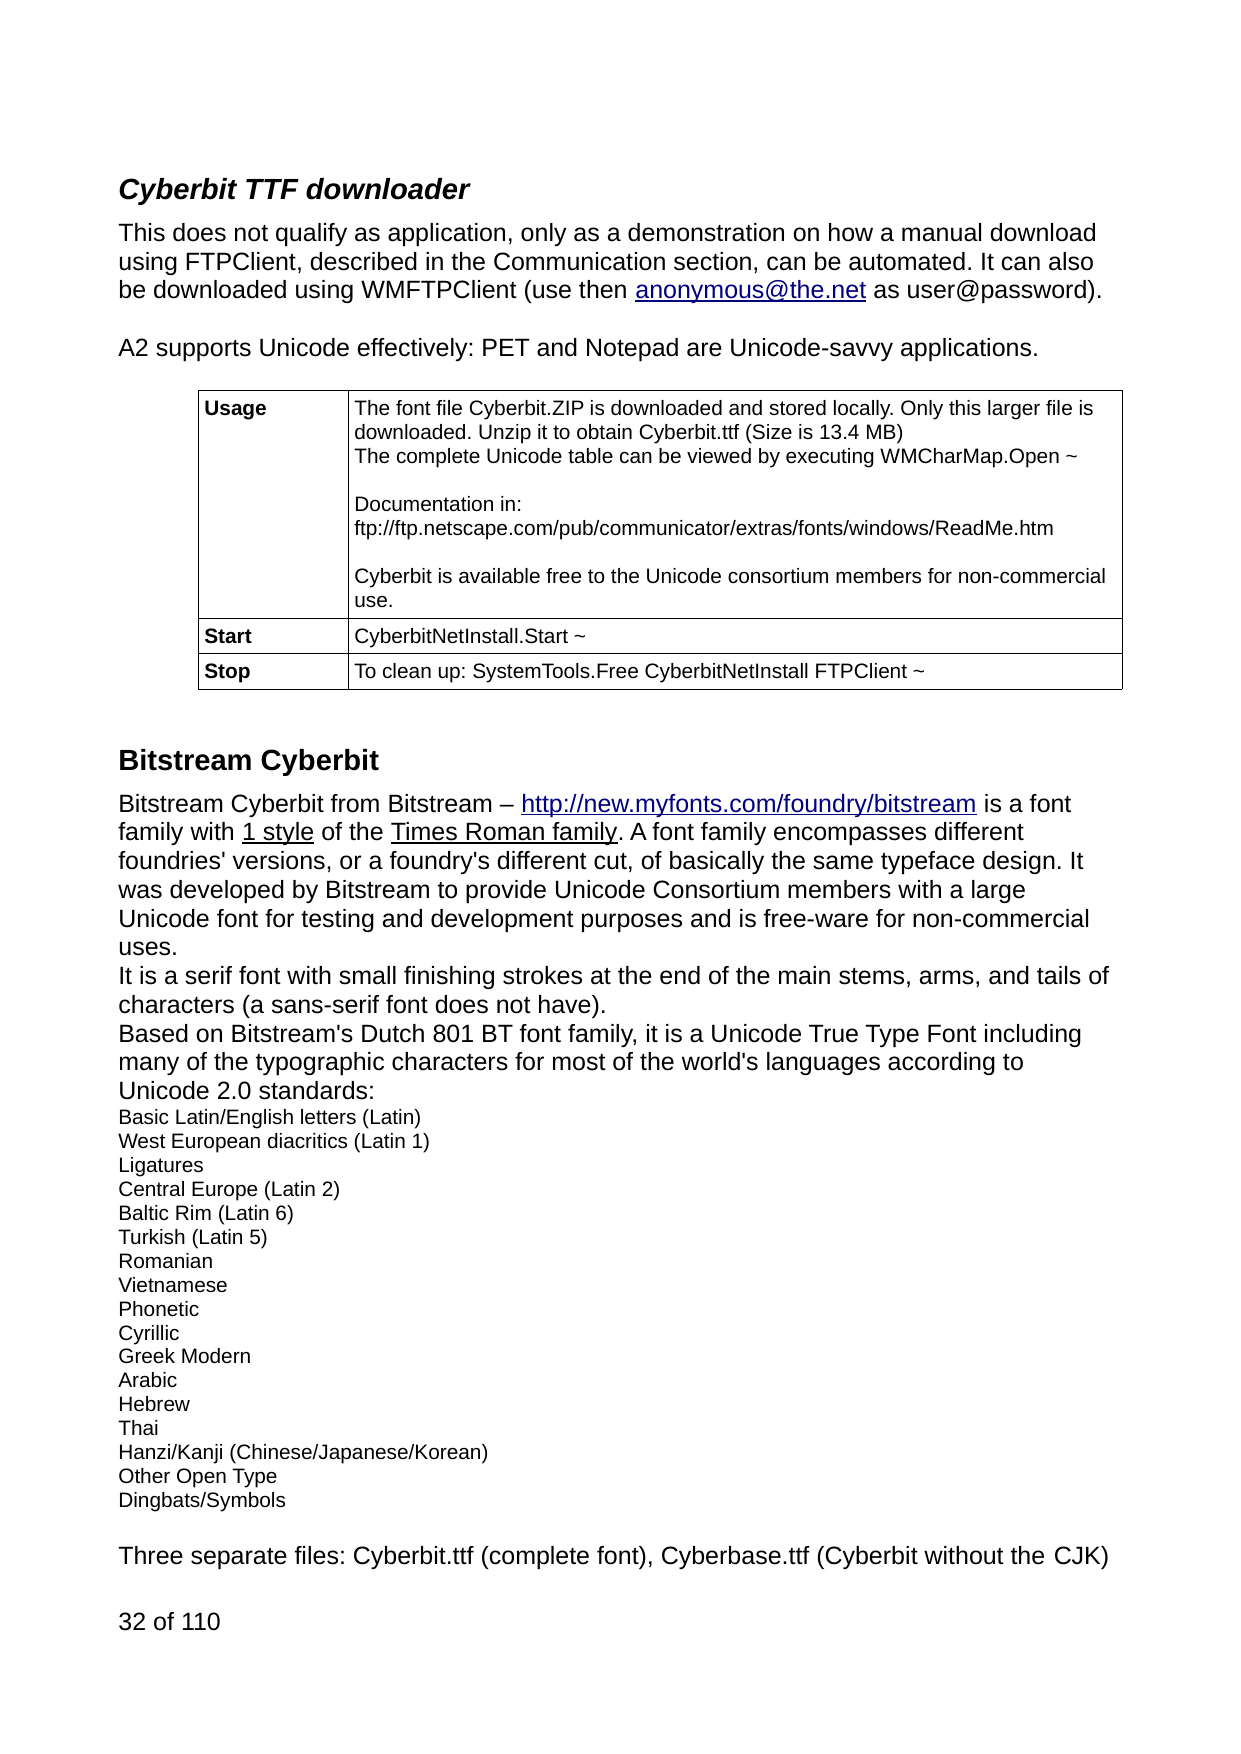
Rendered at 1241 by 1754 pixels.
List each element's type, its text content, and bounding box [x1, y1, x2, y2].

table_header Usage [199, 391, 348, 618]
subtitle Bitstream Cyberbit [118, 742, 1122, 776]
text Hebrew [118, 1392, 1122, 1416]
text Basic Latin/English letters (Latin) [118, 1105, 1122, 1129]
text Romanian [118, 1248, 1122, 1272]
text This does not qualify as application, only as a demonstration on how a manual download using FTPClient, described in the Communication section, can be automated. It can also be downloaded using WMFTPClient (use then anonymous@the.net as user@password). [118, 218, 1122, 304]
table_cell CyberbitNetInstall.Start ~ [349, 619, 1122, 653]
text Thai [118, 1416, 1122, 1440]
text Dingbats/Symbols [118, 1488, 1122, 1512]
table_cell Start [199, 619, 348, 653]
table_cell Stop [199, 654, 348, 689]
text Ligatures [118, 1153, 1122, 1177]
text Greek Modern [118, 1344, 1122, 1368]
text Central Europe (Latin 2) [118, 1177, 1122, 1201]
text Turkish (Latin 5) [118, 1224, 1122, 1248]
text A2 supports Unicode effectively: PET and Notepad are Unicode-savvy applications. [118, 333, 1122, 362]
text Cyrillic [118, 1320, 1122, 1344]
text Bitstream Cyberbit from Bitstream – http://new.myfonts.com/foundry/bitstream is a font family with 1 style of the Times Roman family. A font family encompasses different foundries' versions, or a foundry's different cut, of basically the same typeface design. It was developed by Bitstream to provide Unicode Consortium members with a large Unicode font for testing and development purposes and is free-ware for non-commercial uses. [118, 788, 1122, 961]
text Phonetic [118, 1296, 1122, 1320]
text Hanzi/Kanji (Chinese/Japanese/Korean) [118, 1440, 1122, 1464]
text Vietnamese [118, 1272, 1122, 1296]
text Other Open Type [118, 1464, 1122, 1488]
text West European diacritics (Latin 1) [118, 1129, 1122, 1153]
text Arabic [118, 1368, 1122, 1392]
table_cell To clean up: SystemTools.Free CyberbitNetInstall FTPClient ~ [349, 654, 1122, 689]
text Based on Bitstream's Dutch 801 BT font family, it is a Unicode True Type Font including many of the typographic characters for most of the world's languages according to Unicode 2.0 standards: [118, 1018, 1122, 1105]
text Three separate files: Cyberbit.ttf (complete font), Cyberbase.ttf (Cyberbit without the CJK) [118, 1541, 1122, 1569]
table_header The font file Cyberbit.ZIP is downloaded and stored locally. Only this larger file is downloaded. Unzip it to obtain Cyberbit.ttf (Size is 13.4 MB) The complete Unicode table can be viewed by executing WMCharMap.Open ~ Documentation in: ftp://ftp.netscape.com/pub/communicator/extras/fonts/windows/ReadMe.htm Cyberbit is available free to the Unicode consortium members for non-commercial use. [349, 391, 1122, 618]
text Baltic Rim (Latin 6) [118, 1201, 1122, 1224]
subtitle Cyberbit TTF downloader [118, 172, 1122, 205]
text It is a serif font with small finishing strokes at the end of the main stems, arms, and tails of characters (a sans-serif font does not have). [118, 961, 1122, 1018]
